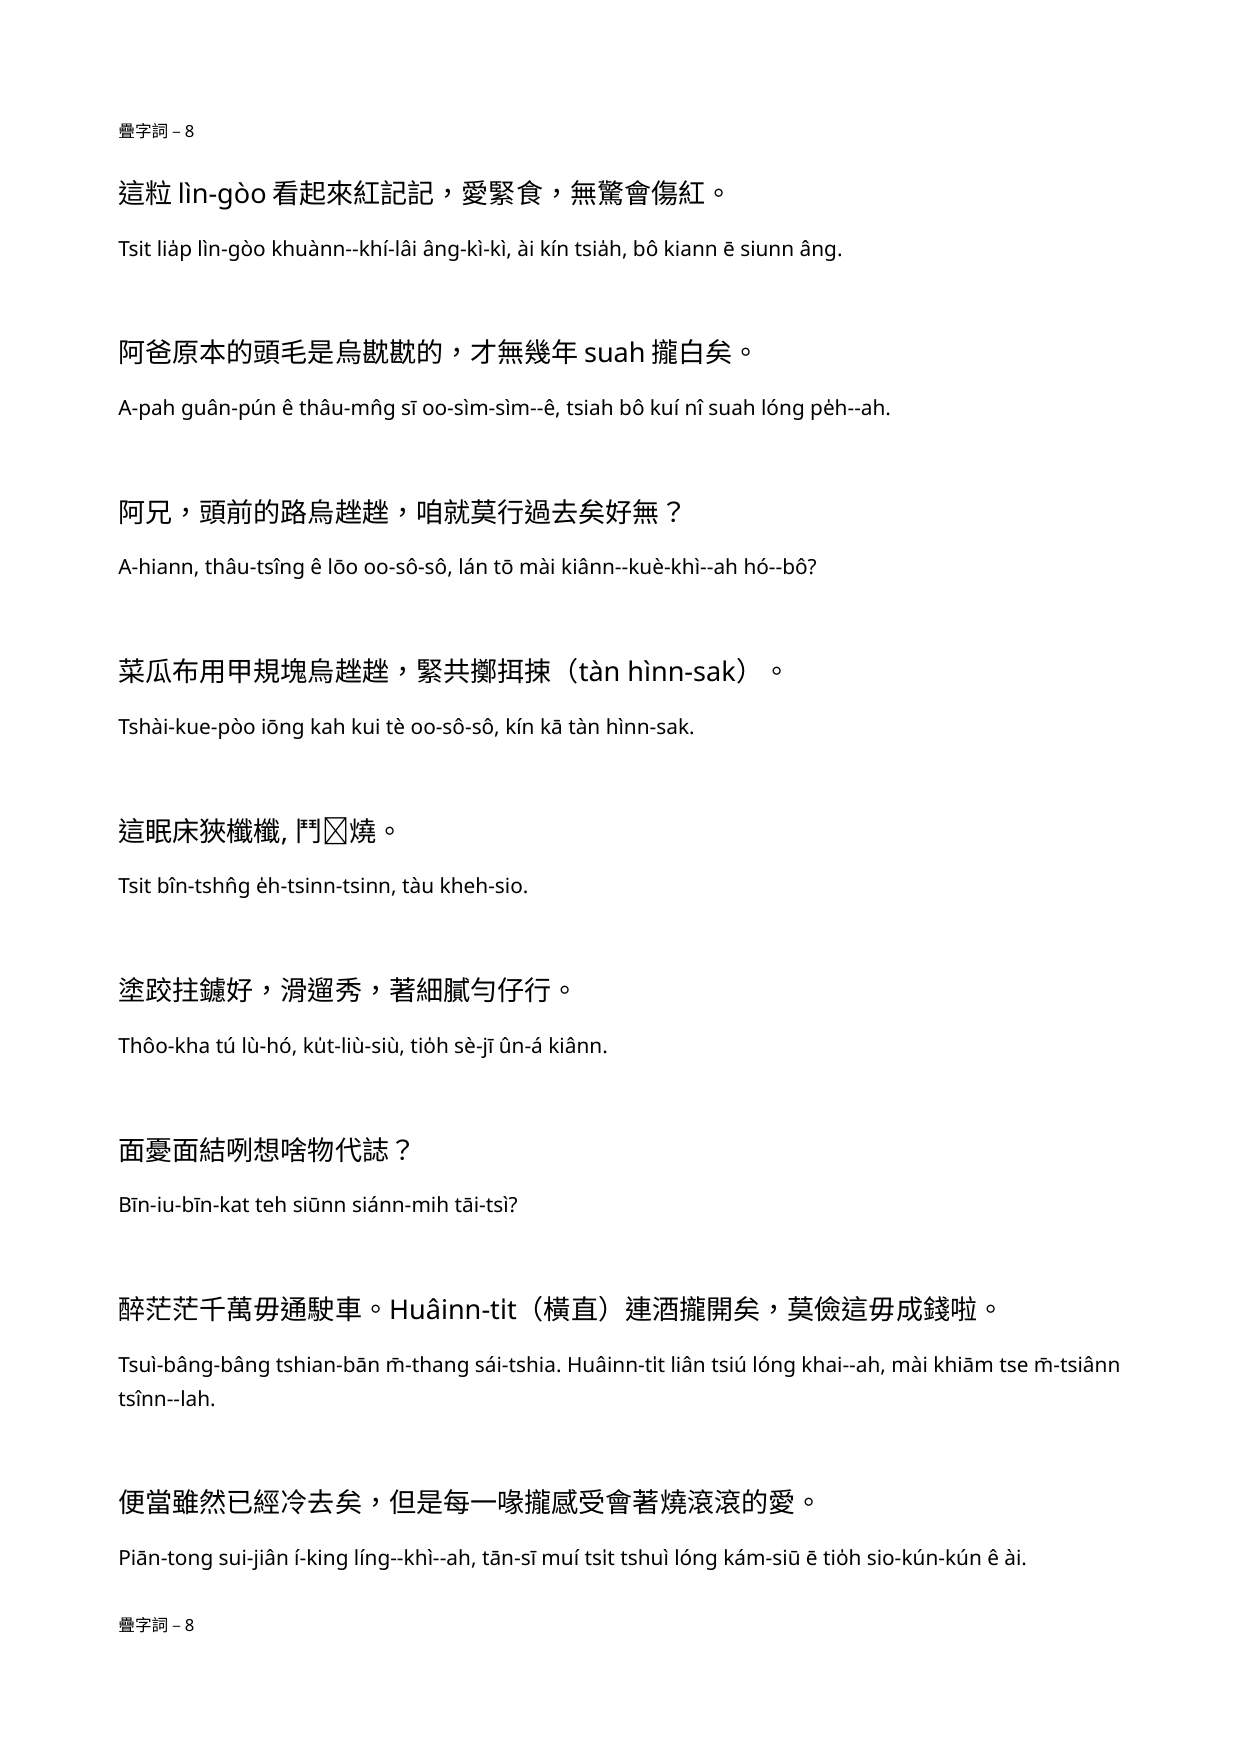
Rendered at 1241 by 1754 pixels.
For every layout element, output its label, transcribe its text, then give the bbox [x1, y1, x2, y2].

text 菜瓜布用甲規塊烏趖趖，緊共擲挕捒（tàn hìnn-sak）。 [118, 650, 1122, 689]
text 塗跤拄鑢好，滑遛秀，著細膩勻仔行。 [118, 969, 1122, 1008]
text Tsit lia̍p lìn-gòo khuànn--khí-lâi âng-kì-kì, ài kín tsia̍h, bô kiann ē siunn âng. [118, 234, 1122, 262]
text 這眠床狹櫼櫼, 鬥𤲍燒。 [118, 810, 1122, 849]
text 醉茫茫千萬毋通駛車。Huâinn-ti̍t（橫直）連酒攏開矣，莫儉這毋成錢啦。 [118, 1288, 1122, 1327]
text 阿爸原本的頭毛是烏㽎㽎的，才無幾年suah攏白矣。 [118, 331, 1122, 371]
text A-pah guân-pún ê thâu-mn̂g sī oo-sìm-sìm--ê, tsiah bô kuí nî suah lóng pe̍h--ah. [118, 393, 1122, 422]
text 面憂面結咧想啥物代誌？ [118, 1128, 1122, 1168]
text Tsuì-bâng-bâng tshian-bān m̄-thang sái-tshia. Huâinn-ti̍t liân tsiú lóng khai--ah, mài khiām tse m̄-tsiânn tsînn--lah. [118, 1350, 1122, 1412]
text 便當雖然已經冷去矣，但是每一喙攏感受會著燒滾滾的愛。 [118, 1481, 1122, 1521]
text 這粒lìn-gòo看起來紅記記，愛緊食，無驚會傷紅。 [118, 172, 1122, 211]
text Thôo-kha tú lù-hó, ku̍t-liù-siù, tio̍h sè-jī ûn-á kiânn. [118, 1031, 1122, 1059]
text A-hiann, thâu-tsîng ê lōo oo-sô-sô, lán tō mài kiânn--kuè-khì--ah hó--bô? [118, 552, 1122, 581]
text Tsit bîn-tshn̂g e̍h-tsinn-tsinn, tàu kheh-sio. [118, 871, 1122, 900]
text Tshài-kue-pòo iōng kah kui tè oo-sô-sô, kín kā tàn hìnn-sak. [118, 712, 1122, 740]
text Bīn-iu-bīn-kat teh siūnn siánn-mih tāi-tsì? [118, 1190, 1122, 1219]
text 阿兄，頭前的路烏趖趖，咱就莫行過去矣好無？ [118, 491, 1122, 530]
text Piān-tong sui-jiân í-king líng--khì--ah, tān-sī muí tsi̍t tshuì lóng kám-siū ē tio̍h sio-kún-kún ê ài. [118, 1543, 1122, 1572]
